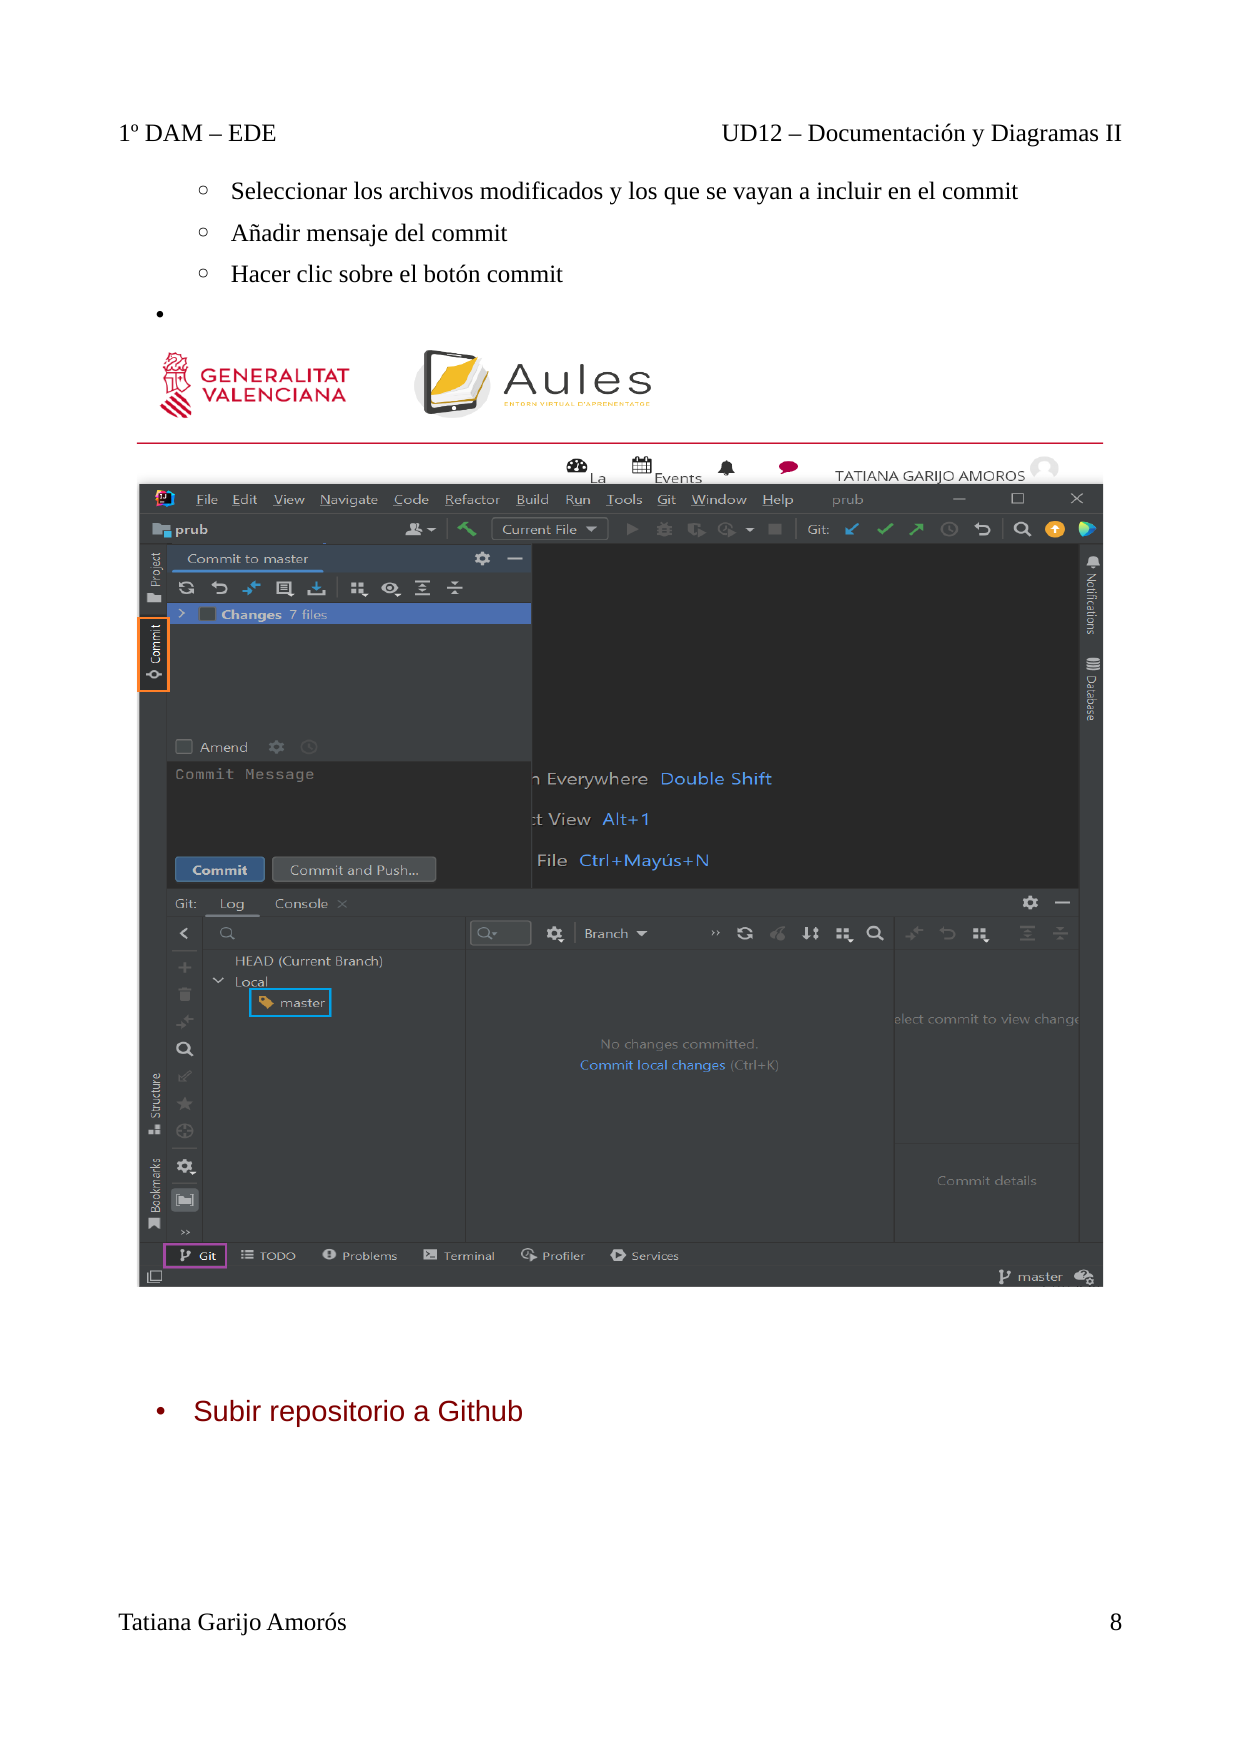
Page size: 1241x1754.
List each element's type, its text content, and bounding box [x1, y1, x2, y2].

list Hacer clic sobre el botón commit [193, 259, 1122, 288]
list Subir repositorio a Github [156, 1394, 1122, 1428]
list Seleccionar los archivos modificados y los que se vayan a incluir en el commit [193, 176, 1122, 205]
list Añadir mensaje del commit [193, 218, 1122, 246]
